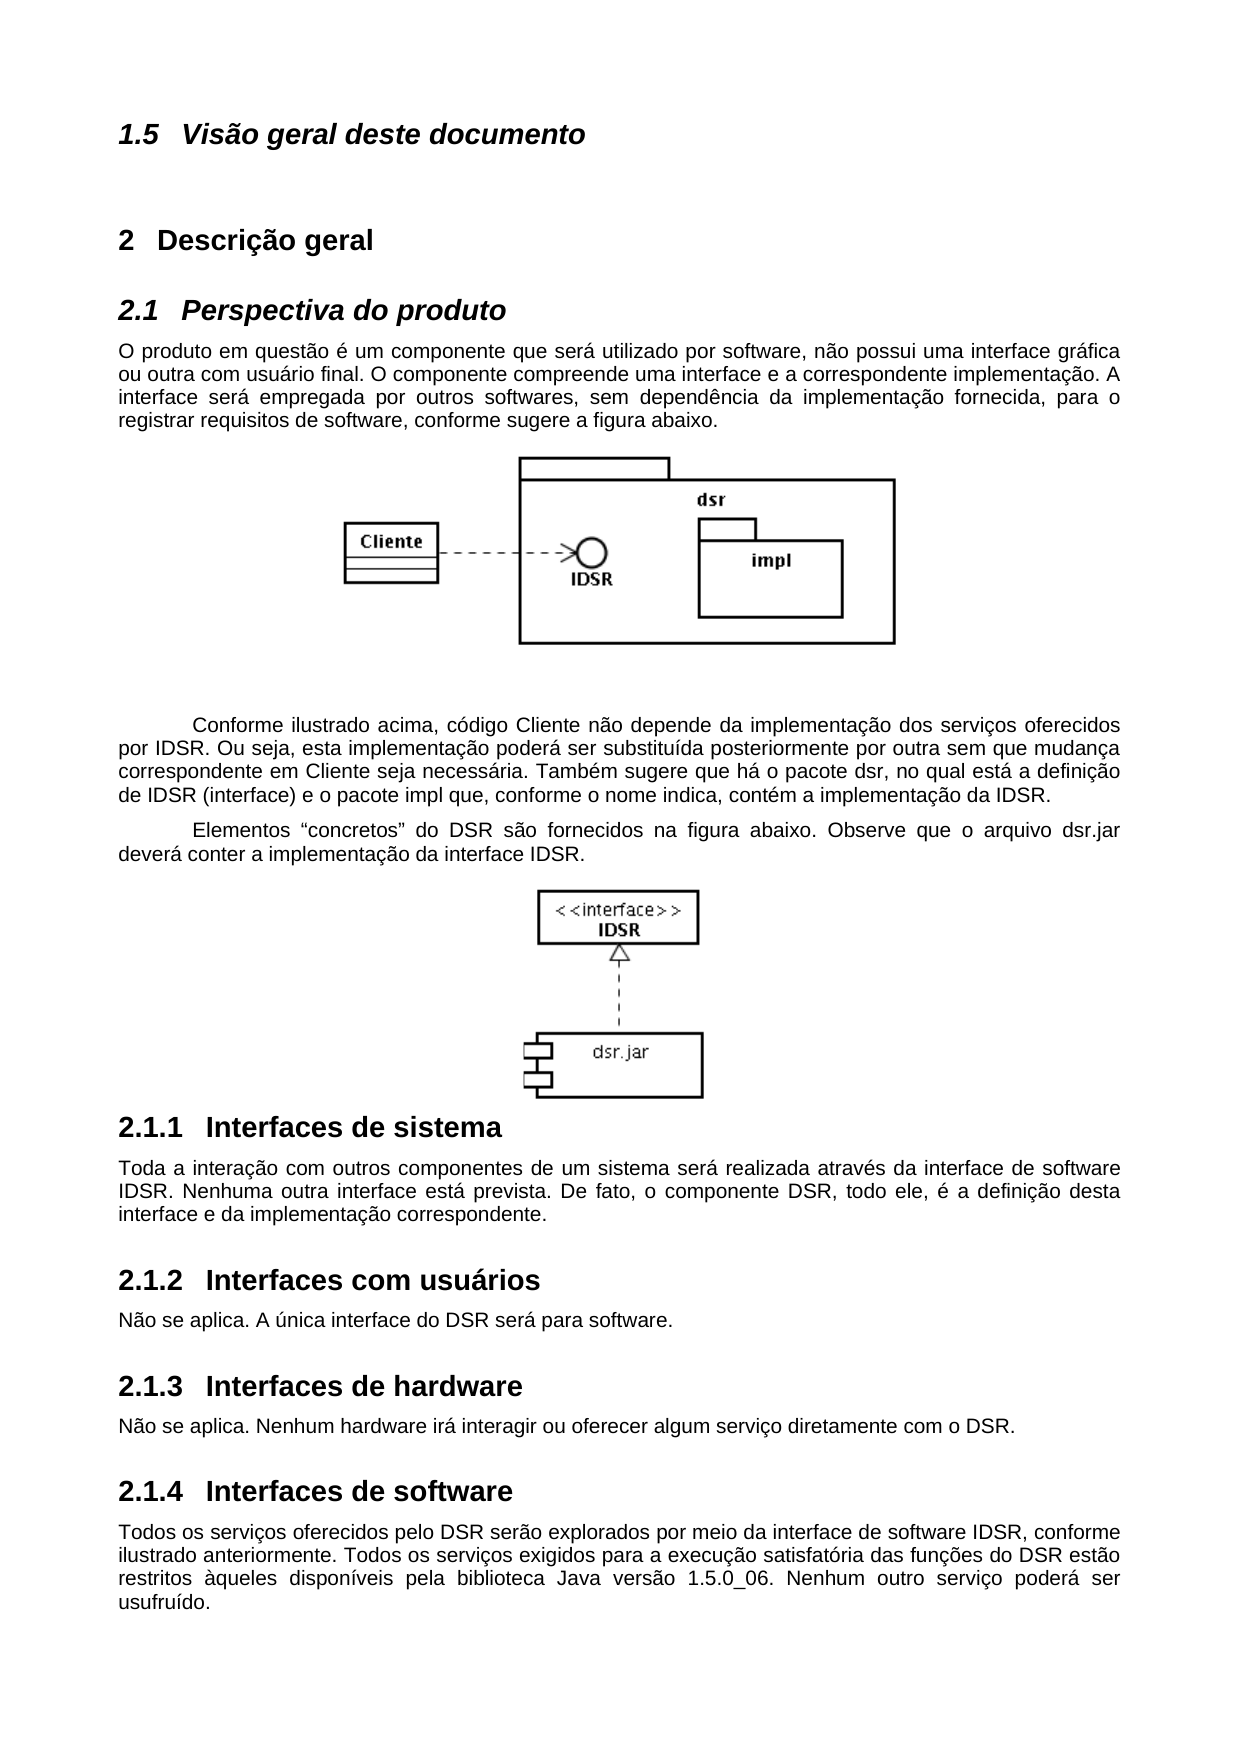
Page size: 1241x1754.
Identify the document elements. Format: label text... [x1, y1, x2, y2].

text Não se aplica. Nenhum hardware irá interagir ou oferecer algum serviço diretamente com o DSR. [118, 1415, 1122, 1438]
subtitle Interfaces com usuários [118, 1264, 1122, 1296]
subtitle Visão geral deste documento [118, 118, 1122, 151]
text Todos os serviços oferecidos pelo DSR serão explorados por meio da interface de software IDSR, conforme ilustrado anteriormente. Todos os serviços exigidos para a execução satisfatória das funções do DSR estão restritos àqueles disponíveis pela biblioteca Java versão 1.5.0_06. Nenhum outro serviço poderá ser usufruído. [118, 1521, 1122, 1613]
picture [331, 444, 909, 658]
subtitle Descrição geral [118, 224, 1122, 257]
text Toda a interação com outros componentes de um sistema será realizada através da interface de software IDSR. Nenhuma outra interface está prevista. De fato, o componente DSR, todo ele, é a definição desta interface e da implementação correspondente. [118, 1157, 1122, 1226]
text Não se aplica. A única interface do DSR será para software. [118, 1309, 1122, 1332]
subtitle Perspectiva do produto [118, 294, 1122, 327]
text Elementos “concretos” do DSR são fornecidos na figura abaixo. Observe que o arquivo dsr.jar deverá conter a implementação da interface IDSR. [118, 819, 1122, 865]
subtitle Interfaces de software [118, 1475, 1122, 1508]
subtitle Interfaces de hardware [118, 1369, 1122, 1402]
picture [523, 877, 717, 1112]
text O produto em questão é um componente que será utilizado por software, não possui uma interface gráfica ou outra com usuário final. O componente compreende uma interface e a correspondente implementação. A interface será empregada por outros softwares, sem dependência da implementação fornecida, para o registrar requisitos de software, conforme sugere a figura abaixo. [118, 339, 1122, 432]
subtitle Interfaces de sistema [118, 1112, 1122, 1144]
text Conforme ilustrado acima, código Cliente não depende da implementação dos serviços oferecidos por IDSR. Ou seja, esta implementação poderá ser substituída posteriormente por outra sem que mudança correspondente em Cliente seja necessária. Também sugere que há o pacote dsr, no qual está a definição de IDSR (interface) e o pacote impl que, conforme o nome indica, contém a implementação da IDSR. [118, 713, 1122, 806]
